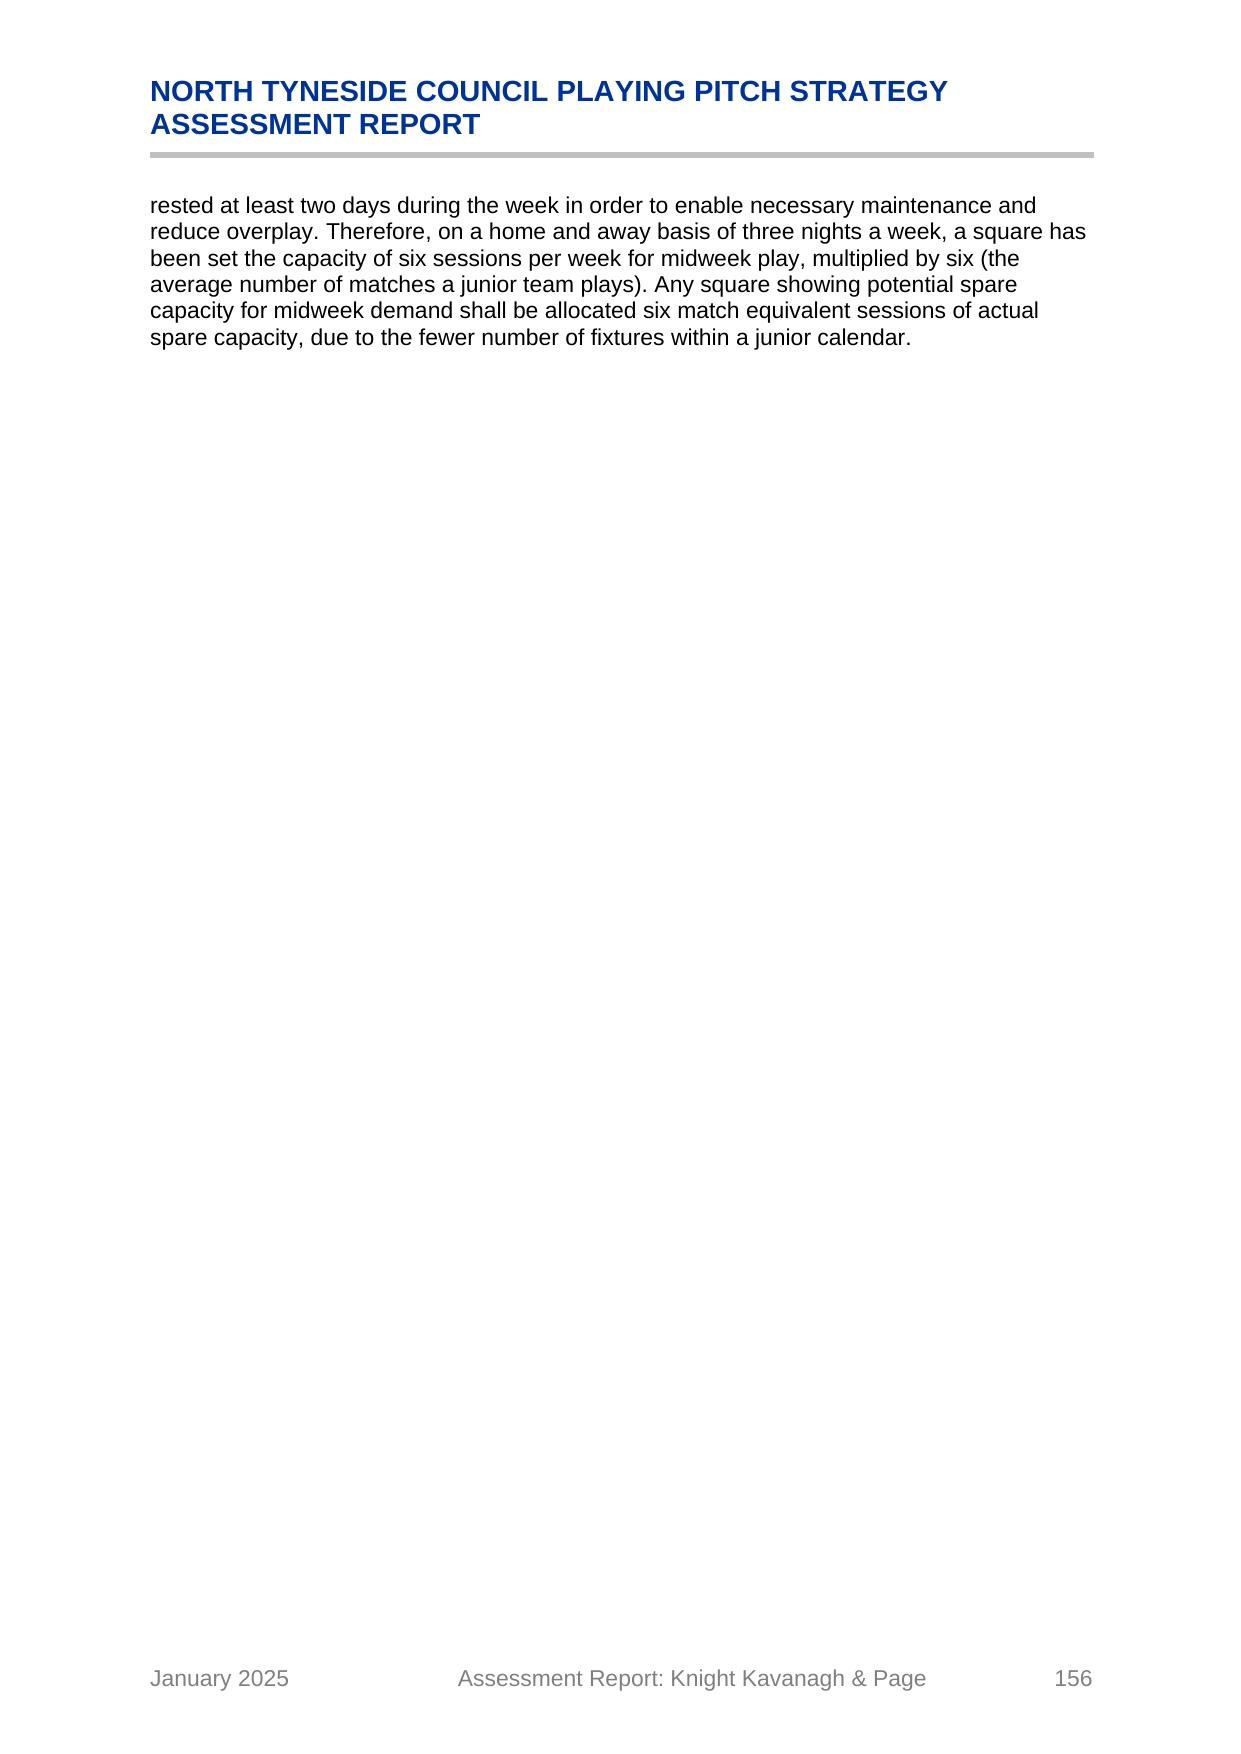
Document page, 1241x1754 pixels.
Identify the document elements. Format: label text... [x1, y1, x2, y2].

text rested at least two days during the week in order to enable necessary maintenance and reduce overplay. Therefore, on a home and away basis of three nights a week, a square has been set the capacity of six sessions per week for midweek play, multiplied by six (the average number of matches a junior team plays). Any square showing potential spare capacity for midweek demand shall be allocated six match equivalent sessions of actual spare capacity, due to the fewer number of fixtures within a junior calendar. [150, 192, 1092, 350]
